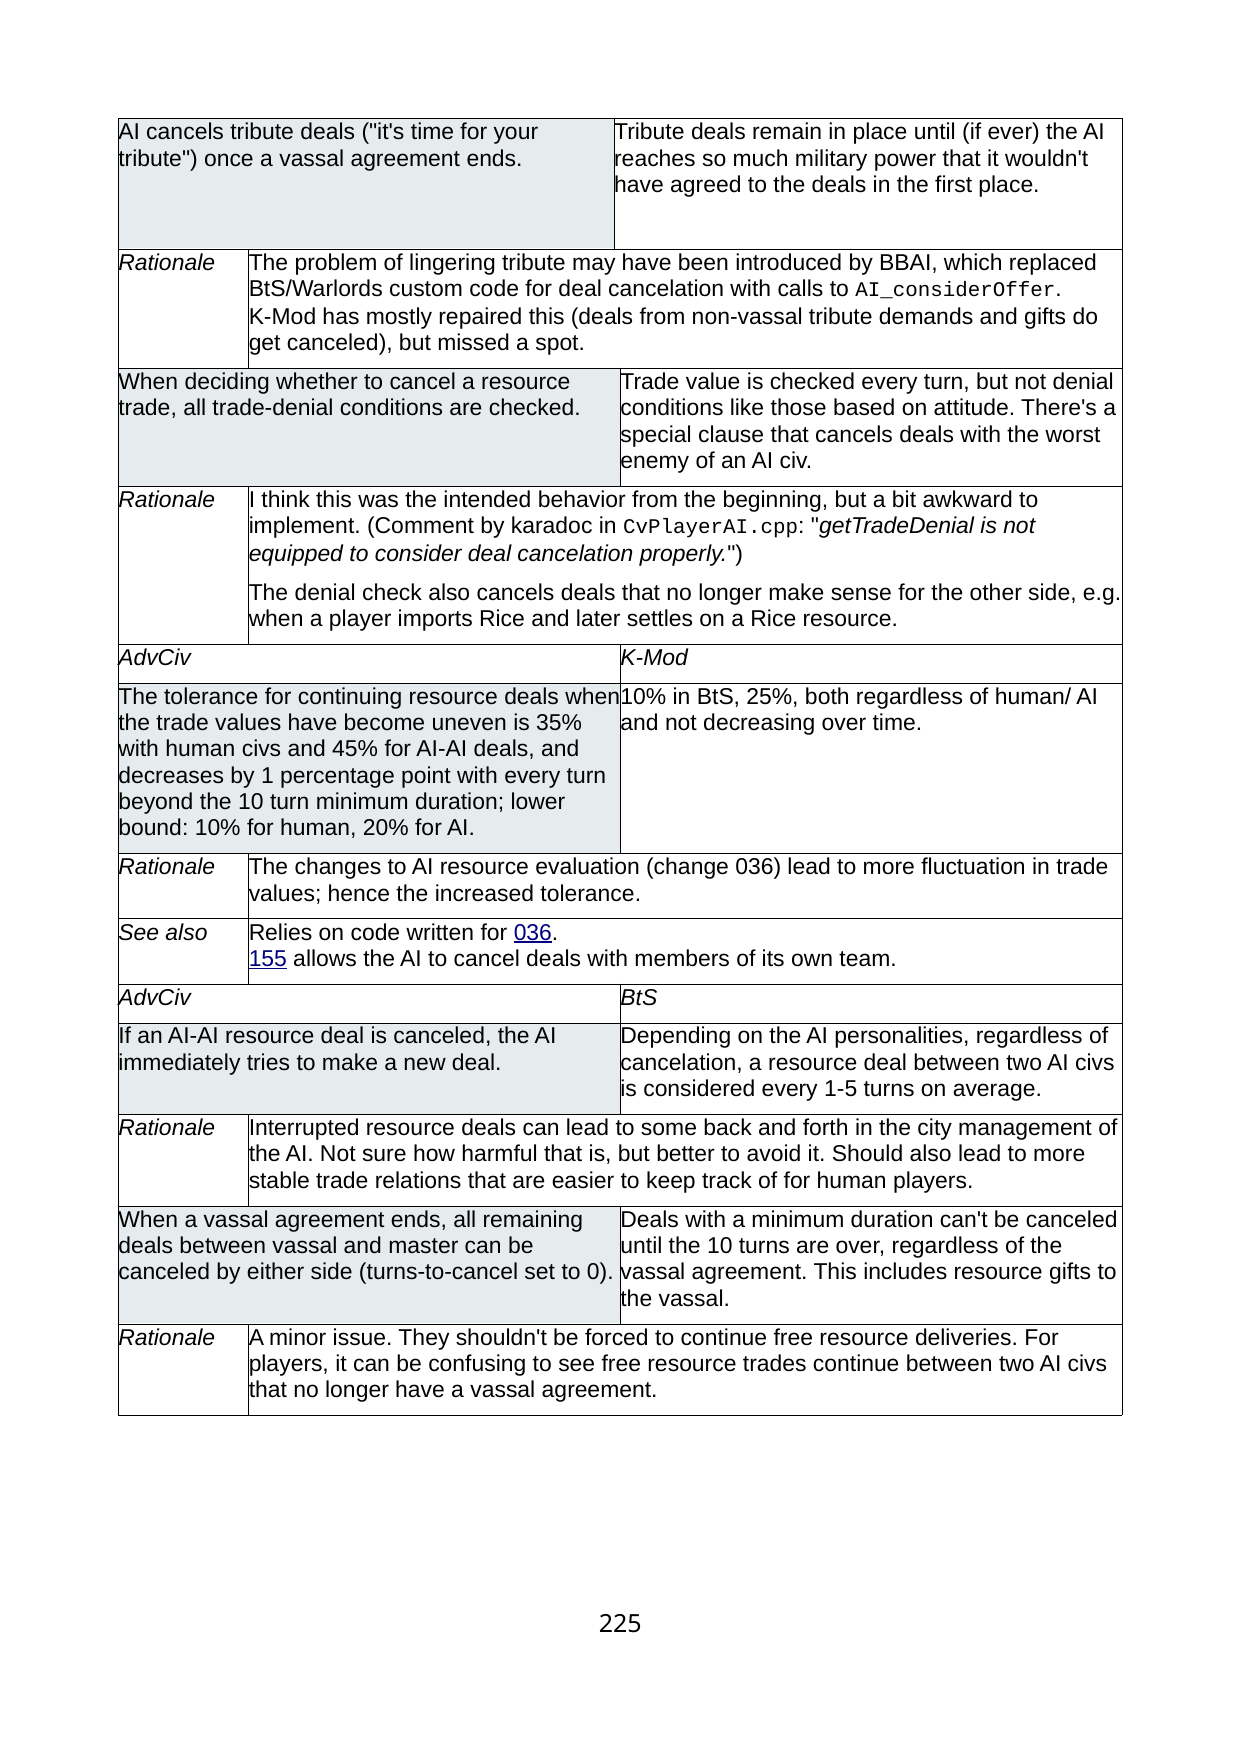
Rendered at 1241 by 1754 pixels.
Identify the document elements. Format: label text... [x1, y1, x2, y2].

table_cell When a vassal agreement ends, all remaining deals between vassal and master can be canceled by either side (turns-to-cancel set to 0). [119, 1207, 620, 1323]
table_cell BtS [621, 985, 1122, 1022]
table_cell The changes to AI resource evaluation (change 036) lead to more fluctuation in trade values; hence the increased tolerance. [249, 854, 1122, 918]
table_cell Rationale [119, 1115, 248, 1206]
table_cell 10% in BtS, 25%, both regardless of human/ AI and not decreasing over time. [621, 684, 1122, 853]
table_cell Trade value is checked every turn, but not denial conditions like those based on attitude. There's a special clause that cancels deals with the worst enemy of an AI civ. [621, 369, 1122, 486]
table_cell The problem of lingering tribute may have been introduced by BBAI, which replaced BtS/Warlords custom code for deal cancelation with calls to AI_considerOffer. K‑Mod has mostly repaired this (deals from non-vassal tribute demands and gifts do get canceled), but missed a spot. [249, 250, 1122, 368]
table_cell I think this was the intended behavior from the beginning, but a bit awkward to implement. (Comment by karadoc in CvPlayerAI.cpp: "getTradeDenial is not equipped to consider deal cancelation properly.") The denial check also cancels deals that no longer make sense for the other side, e.g. when a player imports Rice and later settles on a Rice resource. [249, 487, 1122, 644]
table_cell Rationale [119, 1325, 248, 1415]
table_cell AdvCiv [119, 985, 620, 1022]
table_cell A minor issue. They shouldn't be forced to continue free resource deliveries. For players, it can be confusing to see free resource trades continue between two AI civs that no longer have a vassal agreement. [249, 1325, 1122, 1415]
table_cell Rationale [119, 250, 248, 368]
table_cell Interrupted resource deals can lead to some back and forth in the city management of the AI. Not sure how harmful that is, but better to avoid it. Should also lead to more stable trade relations that are easier to keep track of for human players. [249, 1115, 1122, 1206]
table_cell Tribute deals remain in place until (if ever) the AI reaches so much military power that it wouldn't have agreed to the deals in the first place. [615, 119, 1122, 248]
table_cell AI cancels tribute deals ("it's time for your tribute") once a vassal agreement ends. [119, 119, 614, 248]
table_cell Rationale [119, 854, 248, 918]
table_cell Depending on the AI personalities, regardless of cancelation, a resource deal between two AI civs is considered every 1-5 turns on average. [621, 1024, 1122, 1114]
table_cell Relies on code written for 036. 155 allows the AI to cancel deals with members of its own team. [249, 919, 1122, 983]
table_cell The tolerance for continuing resource deals when the trade values have become uneven is 35% with human civs and 45% for AI-AI deals, and decreases by 1 percentage point with every turn beyond the 10 turn minimum duration; lower bound: 10% for human, 20% for AI. [119, 684, 620, 853]
table_cell If an AI-AI resource deal is canceled, the AI immediately tries to make a new deal. [119, 1024, 620, 1114]
table_cell When deciding whether to cancel a resource trade, all trade-denial conditions are checked. [119, 369, 620, 486]
table_cell Rationale [119, 487, 248, 644]
table_cell Deals with a minimum duration can't be canceled until the 10 turns are over, regardless of the vassal agreement. This includes resource gifts to the vassal. [621, 1207, 1122, 1323]
table_cell See also [119, 919, 248, 983]
table_cell K-Mod [621, 645, 1122, 682]
table_cell AdvCiv [119, 645, 620, 682]
